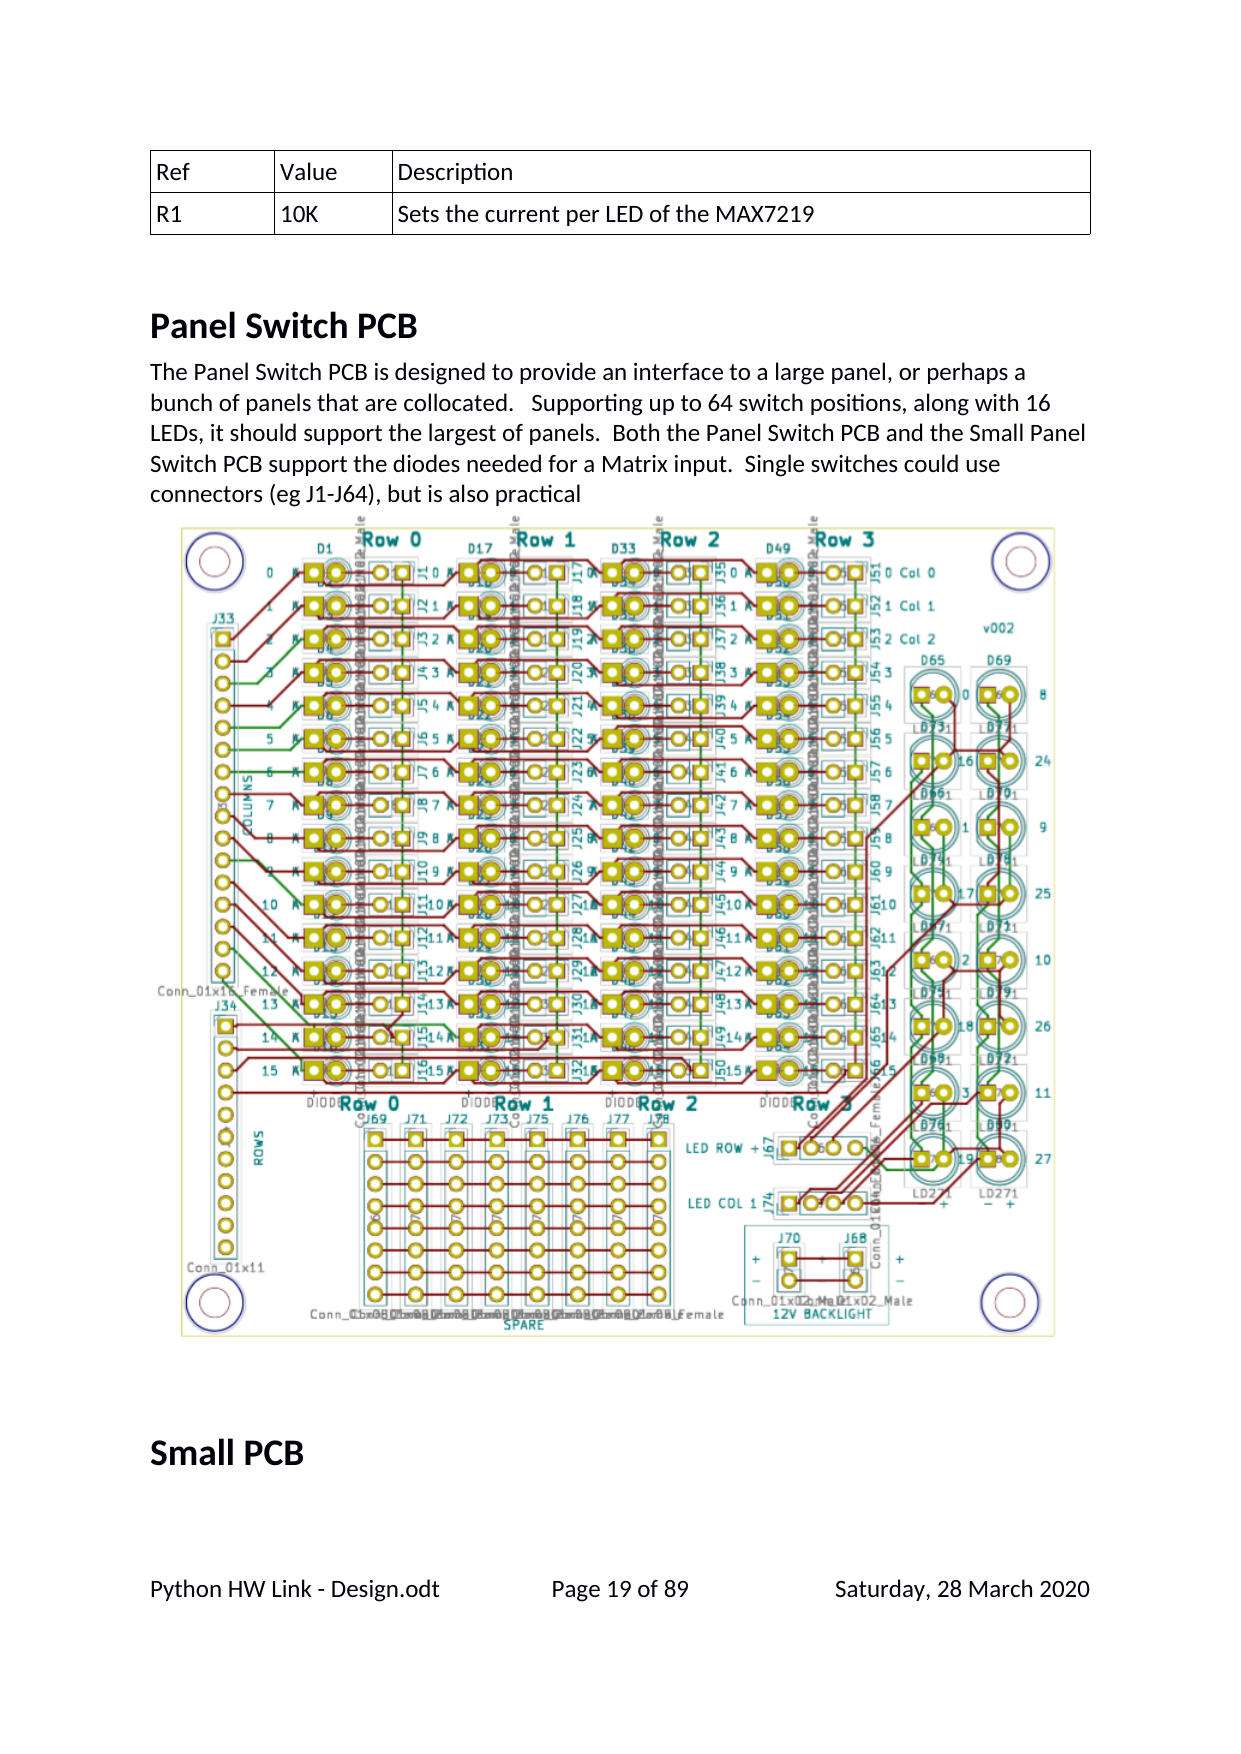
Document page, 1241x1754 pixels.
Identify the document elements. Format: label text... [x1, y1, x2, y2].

picture [150, 509, 1091, 1361]
subtitle Small PCB [150, 1428, 1090, 1474]
table_cell Sets the current per LED of the MAX7219 [393, 193, 1090, 234]
subtitle Panel Switch PCB [150, 302, 1090, 348]
table_header Ref [151, 151, 274, 192]
table_header Value [275, 151, 392, 192]
text The Panel Switch PCB is designed to provide an interface to a large panel, or perhaps a bunch of panels that are collocated. Supporting up to 64 switch positions, along with 16 LEDs, it should support the largest of panels. Both the Panel Switch PCB and the Small Panel Switch PCB support the diodes needed for a Matrix input. Single switches could use connectors (eg J1-J64), but is also practical [150, 356, 1090, 509]
table_cell 10K [275, 193, 392, 234]
table_header Description [393, 151, 1090, 192]
table_cell R1 [151, 193, 274, 234]
